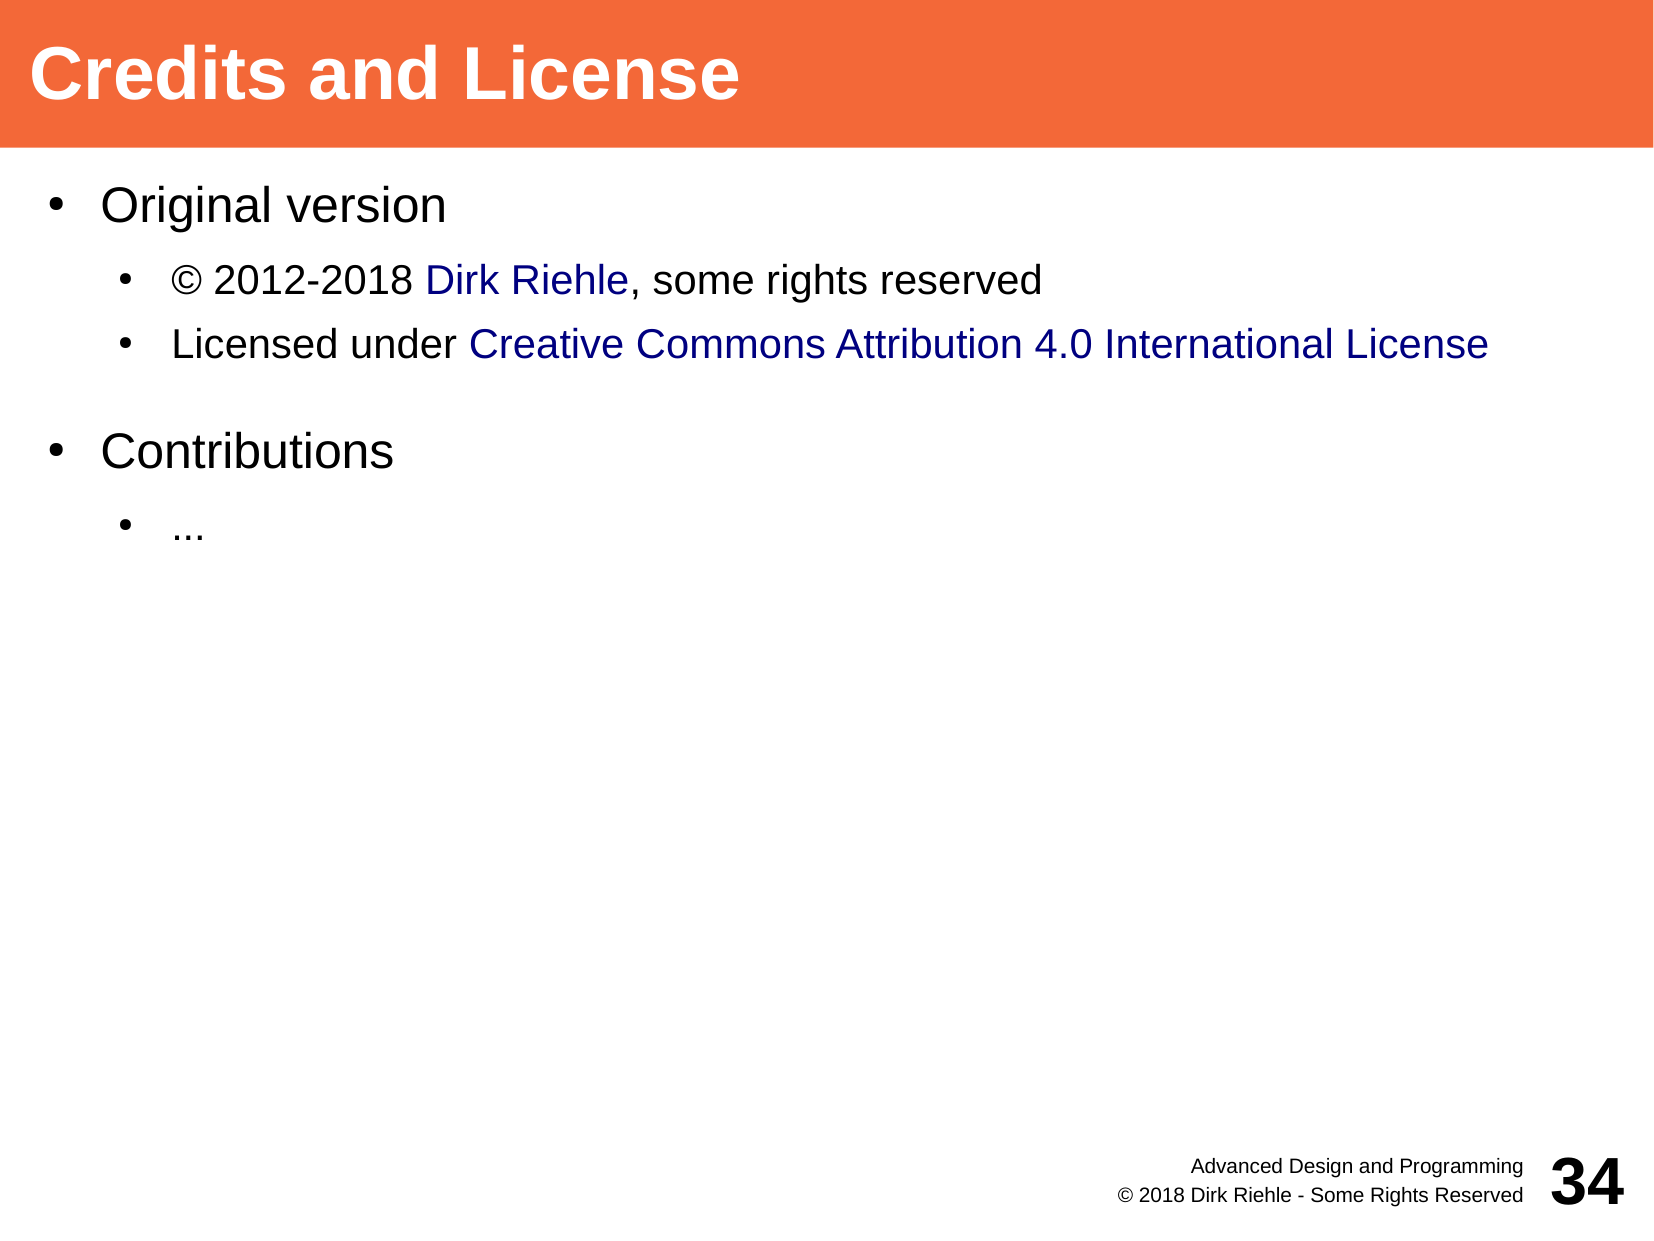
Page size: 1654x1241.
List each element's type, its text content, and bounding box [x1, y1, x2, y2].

title Credits and License [0, 0, 1654, 148]
list Original version © 2012-2018 Dirk Riehle, some rights reserved Licensed under Creative Commons Attribution 4.0 International License Contributions ... [29, 177, 1625, 1063]
